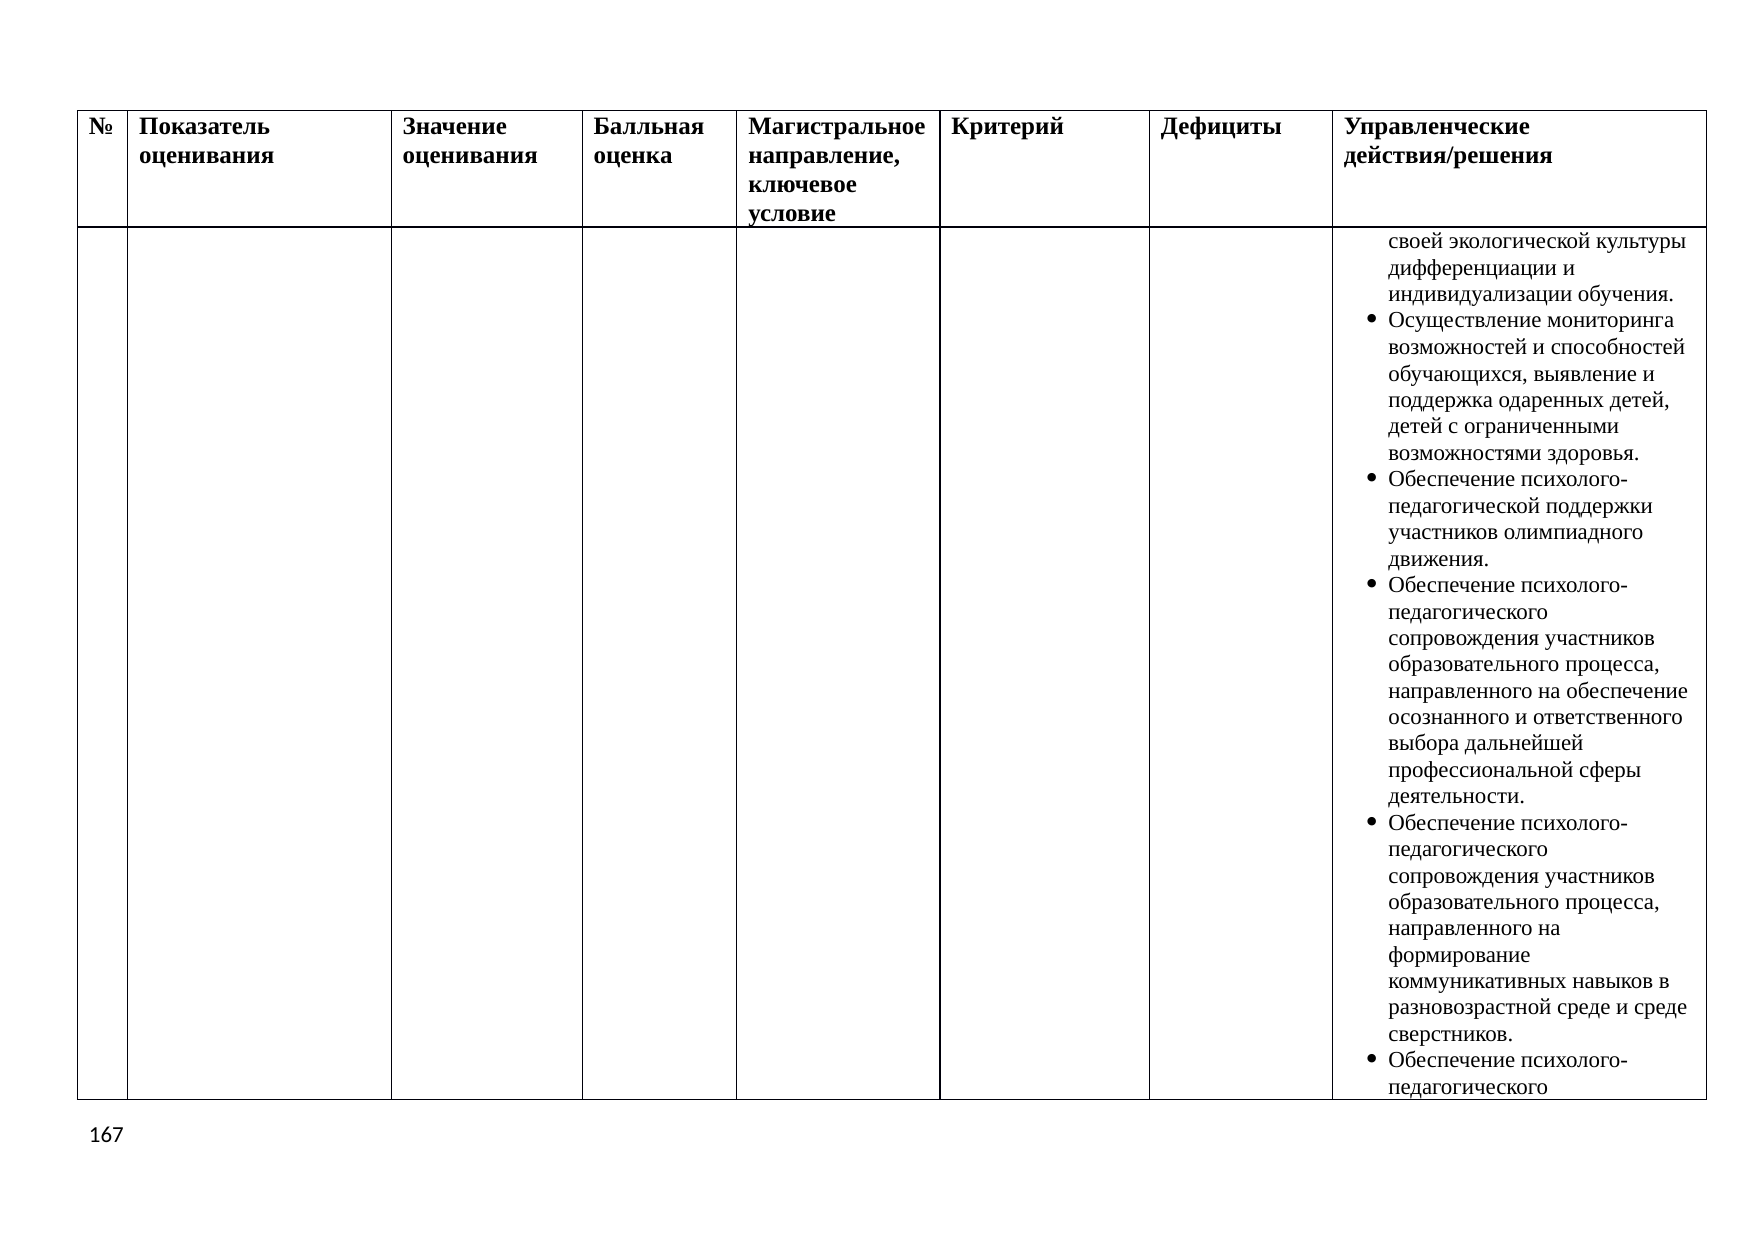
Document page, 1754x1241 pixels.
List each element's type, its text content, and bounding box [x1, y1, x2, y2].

table_header Дефициты [1150, 111, 1332, 226]
table_cell [1150, 228, 1332, 1099]
table_header Управленческие действия/решения [1333, 111, 1706, 226]
table_cell [392, 228, 582, 1099]
table_header Критерий [941, 111, 1149, 226]
table_header Магистральное направление, ключевое условие [737, 111, 939, 226]
table_cell [941, 228, 1149, 1099]
table_cell [128, 228, 391, 1099]
table_cell [583, 228, 736, 1099]
table_header Показатель оценивания [128, 111, 391, 226]
table_cell своей экологической культуры дифференциации и индивидуализации обучения. Осуществление мониторинга возможностей и способностей обучающихся, выявление и поддержка одаренных детей, детей с ограниченными возможностями здоровья. Обеспечение психолого-педагогической поддержки участников олимпиадного движения. Обеспечение психолого-педагогического сопровождения участников образовательного процесса, направленного на обеспечение осознанного и ответственного выбора дальнейшей профессиональной сферы деятельности. Обеспечение психолого-педагогического сопровождения участников образовательного процесса, направленного на формирование коммуникативных навыков в разновозрастной среде и среде сверстников. Обеспечение психолого-педагогического [1333, 228, 1706, 1099]
table_cell [737, 228, 939, 1099]
table_header Балльная оценка [583, 111, 736, 226]
table_header № [78, 111, 127, 226]
table_cell [78, 228, 127, 1099]
table_header Значение оценивания [392, 111, 582, 226]
